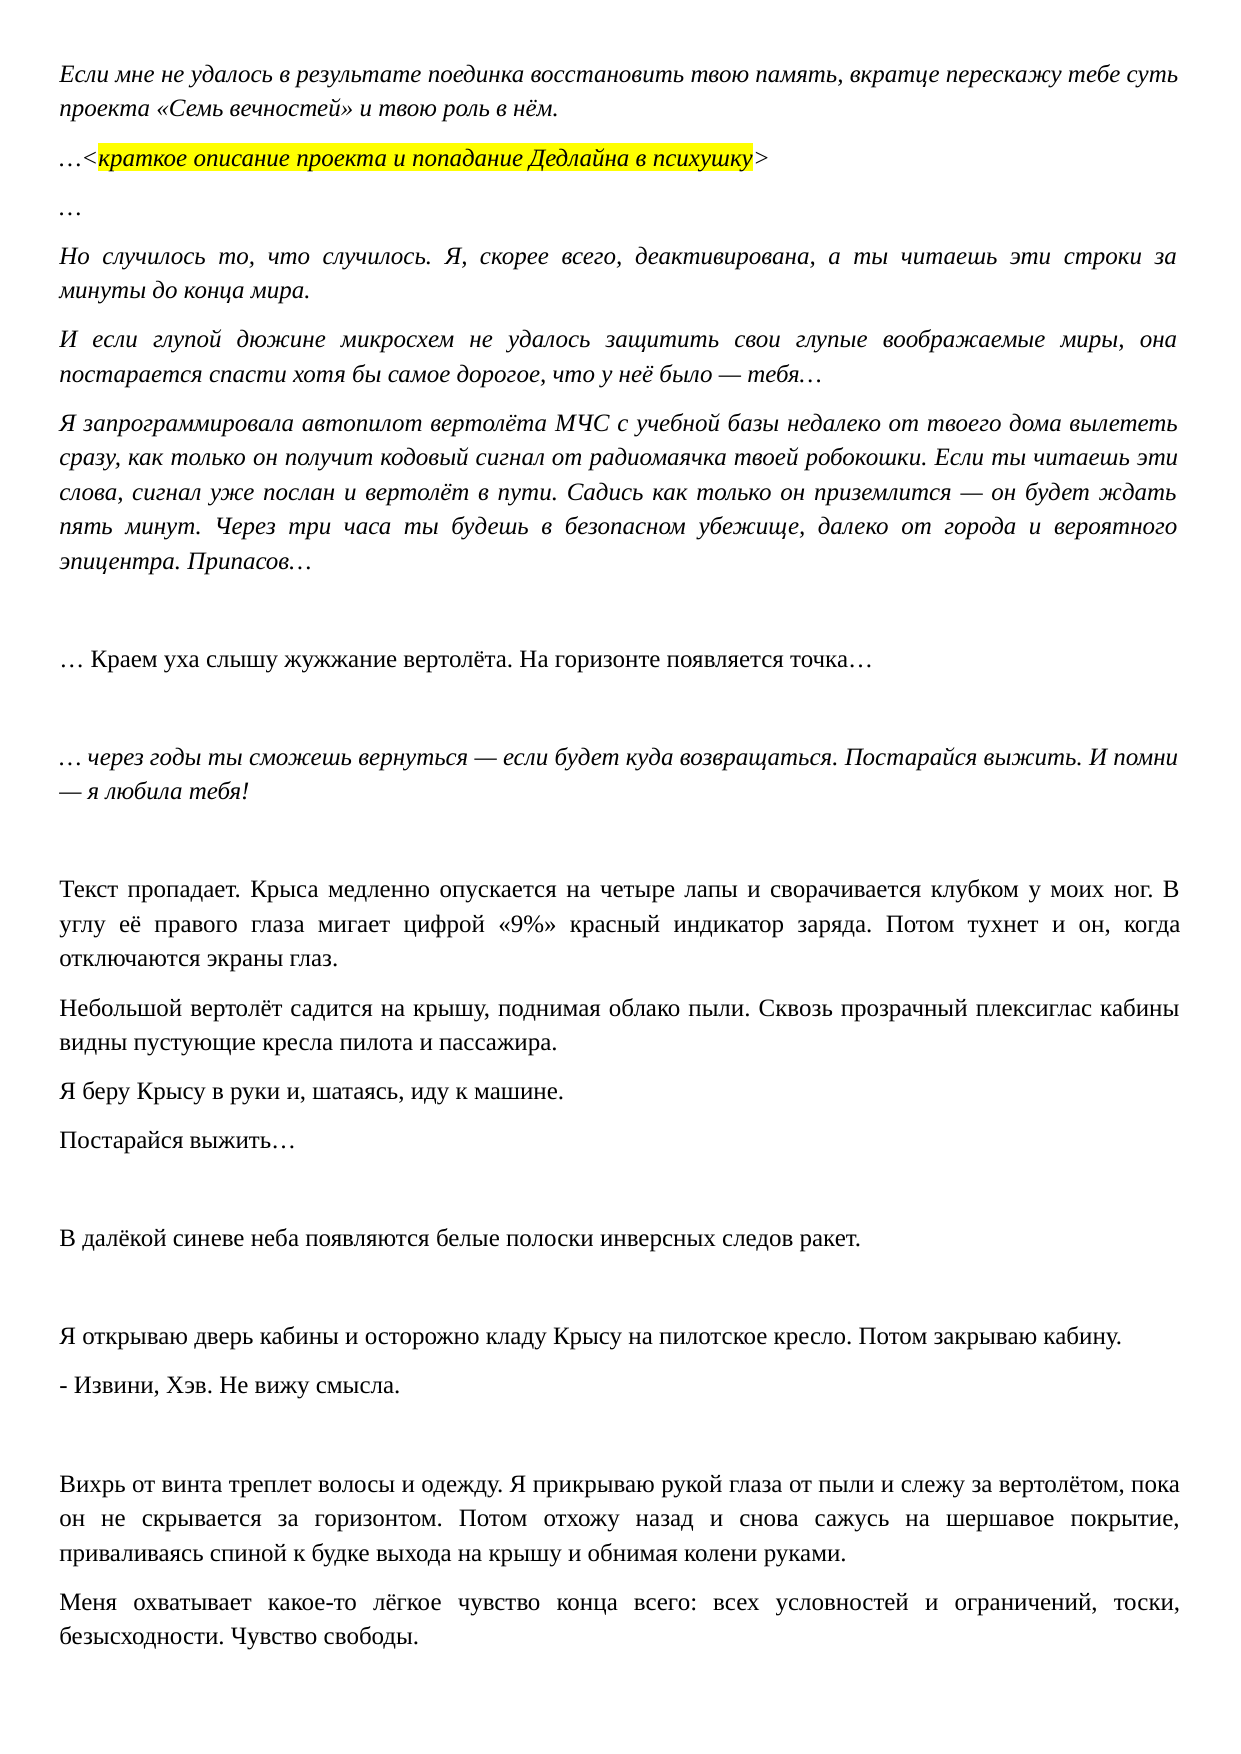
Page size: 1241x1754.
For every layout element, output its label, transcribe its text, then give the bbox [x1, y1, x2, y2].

text …<краткое описание проекта и попадание Дедлайна в психушку> [59, 143, 1181, 171]
text Постарайся выжить… [59, 1125, 1181, 1154]
text - Извини, Хэв. Не вижу смысла. [59, 1371, 1181, 1399]
text Меня охватывает какое-то лёгкое чувство конца всего: всех условностей и ограничений, тоски, безысходности. Чувство свободы. [59, 1587, 1181, 1650]
text Я беру Крысу в руки и, шатаясь, иду к машине. [59, 1076, 1181, 1105]
text Если мне не удалось в результате поединка восстановить твою память, вкратце перескажу тебе суть проекта «Семь вечностей» и твою роль в нём. [59, 59, 1181, 122]
text И если глупой дюжине микросхем не удалось защитить свои глупые воображаемые миры, она постарается спасти хотя бы самое дорогое, что у неё было — тебя… [59, 324, 1181, 387]
text Вихрь от винта треплет волосы и одежду. Я прикрываю рукой глаза от пыли и слежу за вертолётом, пока он не скрывается за горизонтом. Потом отхожу назад и снова сажусь на шершавое покрытие, приваливаясь спиной к будке выхода на крышу и обнимая колени руками. [59, 1469, 1181, 1566]
text В далёкой синеве неба появляются белые полоски инверсных следов ракет. [59, 1223, 1181, 1252]
text … через годы ты сможешь вернуться — если будет куда возвращаться. Постарайся выжить. И помни — я любила тебя! [59, 742, 1181, 805]
text Текст пропадает. Крыса медленно опускается на четыре лапы и сворачивается клубком у моих ног. В углу её правого глаза мигает цифрой «9%» красный индикатор заряда. Потом тухнет и он, когда отключаются экраны глаз. [59, 874, 1181, 972]
text … [59, 192, 1181, 220]
text Но случилось то, что случилось. Я, скорее всего, деактивирована, а ты читаешь эти строки за минуты до конца мира. [59, 241, 1181, 304]
text Я запрограммировала автопилот вертолёта МЧС с учебной базы недалеко от твоего дома вылететь сразу, как только он получит кодовый сигнал от радиомаячка твоей робокошки. Если ты читаешь эти слова, сигнал уже послан и вертолёт в пути. Садись как только он приземлится — он будет ждать пять минут. Через три часа ты будешь в безопасном убежище, далеко от города и вероятного эпицентра. Припасов… [59, 408, 1181, 574]
text Я открываю дверь кабины и осторожно кладу Крысу на пилотское кресло. Потом закрываю кабину. [59, 1321, 1181, 1350]
text Небольшой вертолёт садится на крышу, поднимая облако пыли. Сквозь прозрачный плексиглас кабины видны пустующие кресла пилота и пассажира. [59, 993, 1181, 1056]
text … Краем уха слышу жужжание вертолёта. На горизонте появляется точка… [59, 644, 1181, 673]
